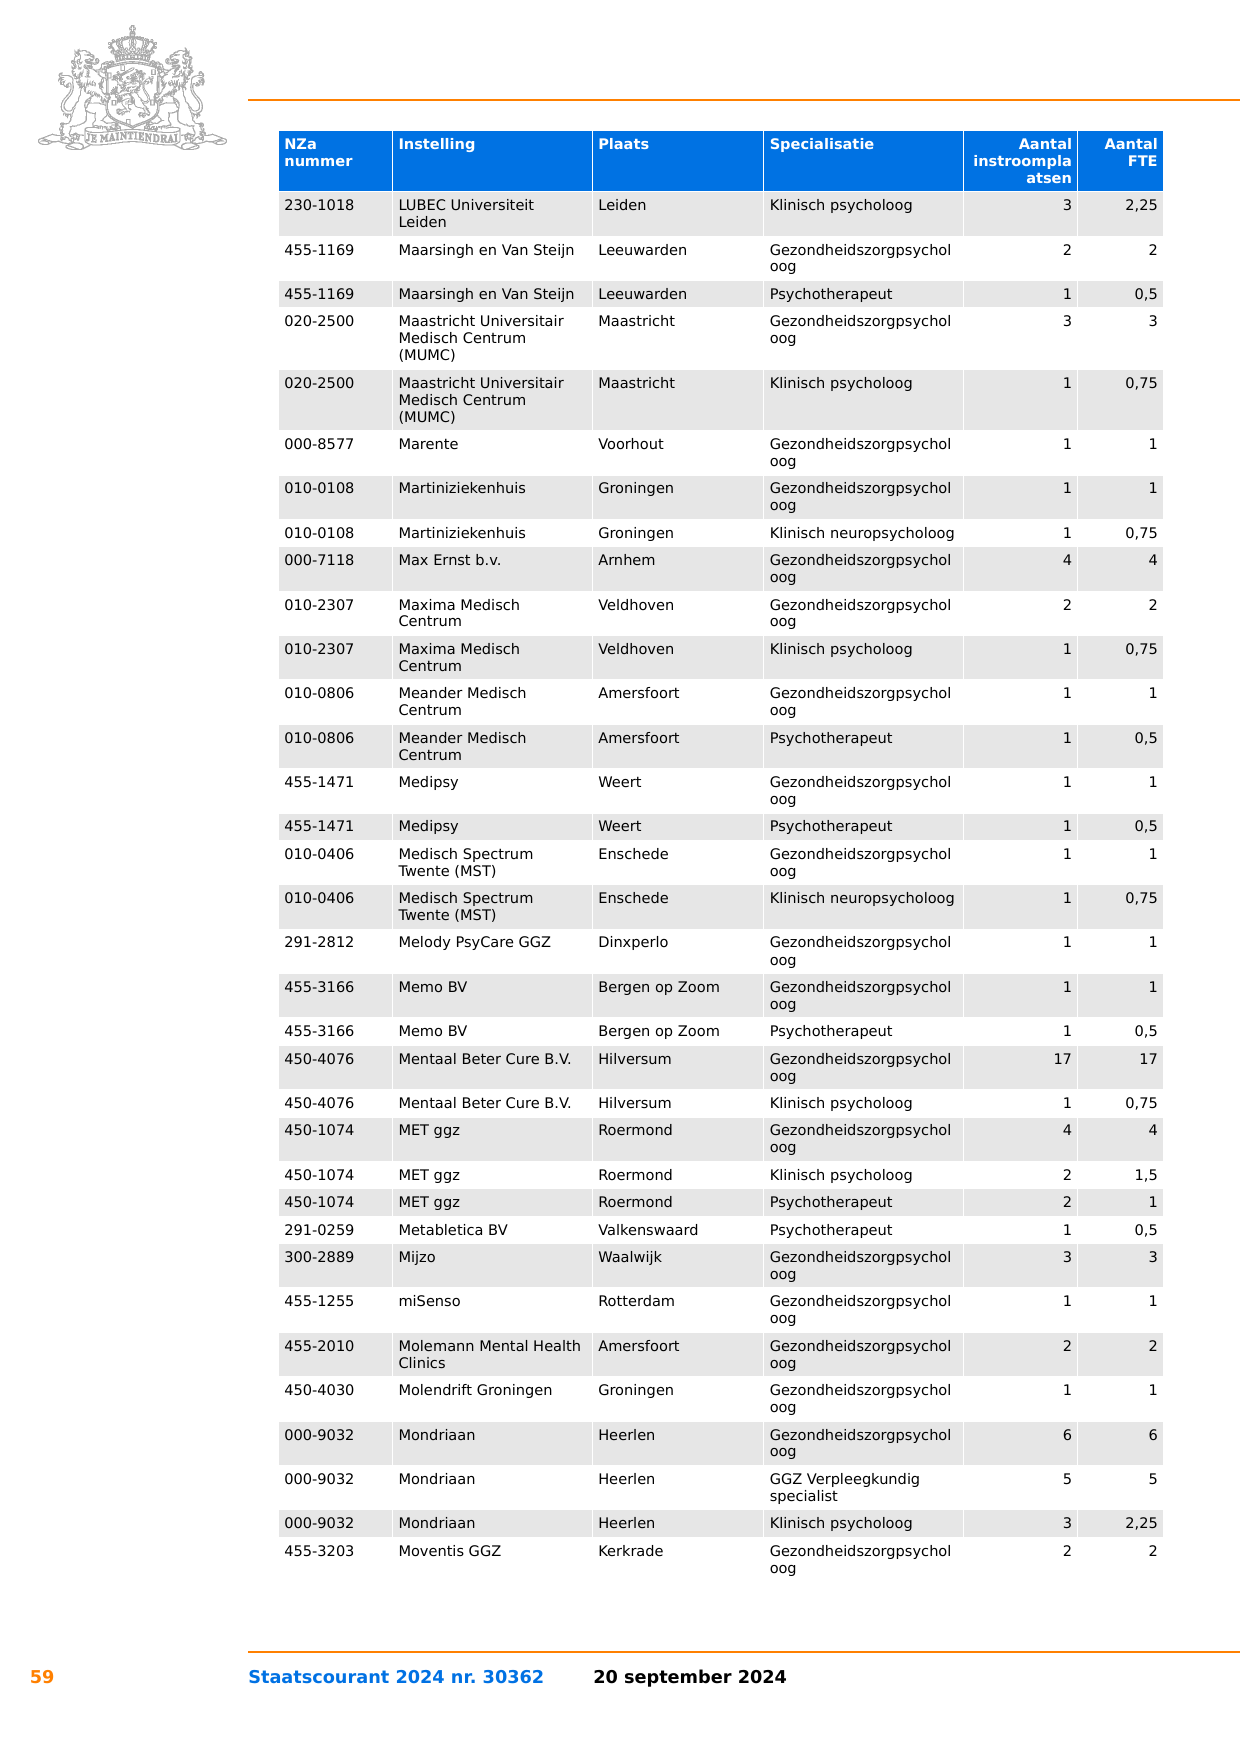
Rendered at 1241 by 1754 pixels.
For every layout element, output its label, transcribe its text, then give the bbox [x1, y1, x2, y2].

table_cell Mondriaan [393, 1466, 592, 1509]
table_cell Bergen op Zoom [593, 1019, 763, 1045]
table_cell Gezondheidszorgpsycholoog [764, 1118, 963, 1161]
table_cell 5 [964, 1466, 1077, 1509]
table_cell 020-2500 [279, 309, 392, 369]
table_cell 020-2500 [279, 370, 392, 430]
table_cell Amersfoort [593, 1333, 763, 1376]
table_cell LUBEC Universiteit Leiden [393, 192, 592, 236]
table_cell Gezondheidszorgpsycholoog [764, 1046, 963, 1089]
table_cell 1 [1078, 1377, 1163, 1421]
table_cell 455-1471 [279, 814, 392, 840]
table_cell Medipsy [393, 814, 592, 840]
table_cell 3 [964, 192, 1077, 236]
table_cell 1 [964, 885, 1077, 929]
table_cell 2 [964, 1333, 1077, 1376]
table_cell Groningen [593, 520, 763, 546]
table_cell 2,25 [1078, 1510, 1163, 1537]
table_header NZa nummer [279, 131, 392, 191]
table_cell 1 [964, 1019, 1077, 1045]
table_cell 4 [964, 547, 1077, 591]
table_cell 1 [964, 281, 1077, 307]
table_cell Bergen op Zoom [593, 974, 763, 1017]
table_cell Heerlen [593, 1466, 763, 1509]
table_cell Voorhout [593, 431, 763, 474]
table_cell Meander Medisch Centrum [393, 680, 592, 724]
table_cell Weert [593, 814, 763, 840]
table_cell 010-2307 [279, 636, 392, 679]
table_cell Molemann Mental Health Clinics [393, 1333, 592, 1376]
table_cell 1 [964, 1289, 1077, 1332]
table_cell 450-4076 [279, 1046, 392, 1089]
table_header Plaats [593, 131, 763, 191]
table_cell Maxima Medisch Centrum [393, 636, 592, 679]
table_cell Gezondheidszorgpsycholoog [764, 1538, 963, 1581]
table_cell Melody PsyCare GGZ [393, 930, 592, 973]
table_cell Gezondheidszorgpsycholoog [764, 841, 963, 884]
table_cell Martiniziekenhuis [393, 520, 592, 546]
table_cell Klinisch psycholoog [764, 1510, 963, 1537]
table_cell 0,75 [1078, 885, 1163, 929]
table_cell 1 [1078, 841, 1163, 884]
table_cell Psychotherapeut [764, 814, 963, 840]
table_cell Medisch Spectrum Twente (MST) [393, 885, 592, 929]
table_cell 000-7118 [279, 547, 392, 591]
table_cell 1,5 [1078, 1162, 1163, 1188]
table_cell 4 [1078, 1118, 1163, 1161]
table_cell 2 [1078, 1333, 1163, 1376]
table_cell Klinisch neuropsycholoog [764, 520, 963, 546]
table_cell Molendrift Groningen [393, 1377, 592, 1421]
table_cell 6 [964, 1422, 1077, 1465]
table_cell Gezondheidszorgpsycholoog [764, 476, 963, 519]
table_cell 000-9032 [279, 1466, 392, 1509]
table_cell 1 [964, 814, 1077, 840]
table_cell Hilversum [593, 1090, 763, 1117]
table_cell 0,75 [1078, 520, 1163, 546]
table_cell Weert [593, 769, 763, 812]
table_cell 2 [964, 1189, 1077, 1216]
table_cell 5 [1078, 1466, 1163, 1509]
table_cell Medipsy [393, 769, 592, 812]
table_cell 010-0406 [279, 841, 392, 884]
table_cell Maastricht Universitair Medisch Centrum (MUMC) [393, 370, 592, 430]
table_cell Memo BV [393, 1019, 592, 1045]
table_cell 230-1018 [279, 192, 392, 236]
table_cell Maastricht Universitair Medisch Centrum (MUMC) [393, 309, 592, 369]
table_cell 455-3166 [279, 974, 392, 1017]
table_header Specialisatie [764, 131, 963, 191]
table_cell Valkenswaard [593, 1217, 763, 1243]
table_cell Roermond [593, 1118, 763, 1161]
table_cell 1 [964, 636, 1077, 679]
table_cell Rotterdam [593, 1289, 763, 1332]
table_cell 0,75 [1078, 636, 1163, 679]
table_cell 3 [964, 1244, 1077, 1287]
table_header Aantal FTE [1078, 131, 1163, 191]
table_cell 0,5 [1078, 1019, 1163, 1045]
table_cell 450-4030 [279, 1377, 392, 1421]
table_cell Waalwijk [593, 1244, 763, 1287]
table_cell Enschede [593, 885, 763, 929]
table_cell 4 [964, 1118, 1077, 1161]
table_cell Mondriaan [393, 1510, 592, 1537]
table_cell 4 [1078, 547, 1163, 591]
table_cell 1 [1078, 476, 1163, 519]
table_cell 1 [964, 1377, 1077, 1421]
table_cell Klinisch psycholoog [764, 636, 963, 679]
table_cell 17 [964, 1046, 1077, 1089]
table_cell 2 [964, 237, 1077, 280]
table_cell 010-0108 [279, 520, 392, 546]
table_cell Roermond [593, 1162, 763, 1188]
table_cell Veldhoven [593, 636, 763, 679]
table_cell 010-0806 [279, 725, 392, 768]
table_cell 1 [964, 725, 1077, 768]
table_cell 291-2812 [279, 930, 392, 973]
table_cell Klinisch psycholoog [764, 1162, 963, 1188]
table_cell Max Ernst b.v. [393, 547, 592, 591]
table_cell 1 [964, 370, 1077, 430]
table_cell Psychotherapeut [764, 725, 963, 768]
table_cell Hilversum [593, 1046, 763, 1089]
table_cell 2 [964, 1162, 1077, 1188]
table_cell Gezondheidszorgpsycholoog [764, 547, 963, 591]
table_cell 010-0806 [279, 680, 392, 724]
table_cell 3 [964, 1510, 1077, 1537]
table_cell 17 [1078, 1046, 1163, 1089]
table_cell 0,5 [1078, 814, 1163, 840]
table_cell 010-0406 [279, 885, 392, 929]
table_cell Leiden [593, 192, 763, 236]
table_cell 455-3166 [279, 1019, 392, 1045]
table_cell 1 [1078, 680, 1163, 724]
table_cell Gezondheidszorgpsycholoog [764, 1289, 963, 1332]
table_cell Gezondheidszorgpsycholoog [764, 680, 963, 724]
table_cell 2 [1078, 1538, 1163, 1581]
table_cell Gezondheidszorgpsycholoog [764, 592, 963, 635]
table_cell MET ggz [393, 1118, 592, 1161]
table_cell 2,25 [1078, 192, 1163, 236]
table_cell 000-9032 [279, 1422, 392, 1465]
table_cell 000-8577 [279, 431, 392, 474]
table_cell Meander Medisch Centrum [393, 725, 592, 768]
table_cell Gezondheidszorgpsycholoog [764, 1244, 963, 1287]
table_cell Groningen [593, 1377, 763, 1421]
table_cell 1 [1078, 1189, 1163, 1216]
table_cell 0,75 [1078, 370, 1163, 430]
table_cell Groningen [593, 476, 763, 519]
table_cell Amersfoort [593, 725, 763, 768]
table_cell Leeuwarden [593, 281, 763, 307]
table_cell miSenso [393, 1289, 592, 1332]
table_cell Maastricht [593, 309, 763, 369]
table_cell 2 [964, 592, 1077, 635]
table_cell Enschede [593, 841, 763, 884]
table_header Instelling [393, 131, 592, 191]
table_cell Gezondheidszorgpsycholoog [764, 1377, 963, 1421]
table_cell Dinxperlo [593, 930, 763, 973]
table_cell Mijzo [393, 1244, 592, 1287]
table_cell 6 [1078, 1422, 1163, 1465]
table_cell 1 [964, 841, 1077, 884]
table_cell 3 [964, 309, 1077, 369]
table_cell Maastricht [593, 370, 763, 430]
table_cell 450-1074 [279, 1189, 392, 1216]
table_cell 1 [1078, 769, 1163, 812]
table_cell 2 [1078, 592, 1163, 635]
table_cell Psychotherapeut [764, 1189, 963, 1216]
table_cell Gezondheidszorgpsycholoog [764, 237, 963, 280]
table_cell 1 [964, 476, 1077, 519]
table_cell Gezondheidszorgpsycholoog [764, 930, 963, 973]
table_cell Gezondheidszorgpsycholoog [764, 309, 963, 369]
table_cell Klinisch neuropsycholoog [764, 885, 963, 929]
table_cell Psychotherapeut [764, 1019, 963, 1045]
table_cell 3 [1078, 309, 1163, 369]
table_cell 450-4076 [279, 1090, 392, 1117]
table_cell Mentaal Beter Cure B.V. [393, 1046, 592, 1089]
table_cell 1 [1078, 930, 1163, 973]
table_cell 1 [964, 1090, 1077, 1117]
table_cell 450-1074 [279, 1162, 392, 1188]
table_cell 300-2889 [279, 1244, 392, 1287]
table_cell Heerlen [593, 1422, 763, 1465]
table_cell 1 [964, 1217, 1077, 1243]
table_cell 1 [964, 930, 1077, 973]
table_cell 1 [1078, 1289, 1163, 1332]
table_cell Klinisch psycholoog [764, 1090, 963, 1117]
table_cell MET ggz [393, 1162, 592, 1188]
table_cell 0,5 [1078, 281, 1163, 307]
picture [38, 25, 227, 150]
table_cell 3 [1078, 1244, 1163, 1287]
table_cell Amersfoort [593, 680, 763, 724]
table_cell Gezondheidszorgpsycholoog [764, 974, 963, 1017]
table_cell 0,75 [1078, 1090, 1163, 1117]
table_cell Moventis GGZ [393, 1538, 592, 1581]
table_cell 0,5 [1078, 725, 1163, 768]
table_cell 010-2307 [279, 592, 392, 635]
table_cell 455-1255 [279, 1289, 392, 1332]
table_cell 450-1074 [279, 1118, 392, 1161]
table_cell Gezondheidszorgpsycholoog [764, 769, 963, 812]
table_cell 1 [964, 769, 1077, 812]
table_cell Mentaal Beter Cure B.V. [393, 1090, 592, 1117]
table_cell 1 [964, 974, 1077, 1017]
table_cell Roermond [593, 1189, 763, 1216]
table_cell 0,5 [1078, 1217, 1163, 1243]
table_cell MET ggz [393, 1189, 592, 1216]
table_cell 1 [964, 520, 1077, 546]
table_cell Veldhoven [593, 592, 763, 635]
table_cell Maarsingh en Van Steijn [393, 281, 592, 307]
table_cell 455-1471 [279, 769, 392, 812]
table_cell Maarsingh en Van Steijn [393, 237, 592, 280]
table_cell 000-9032 [279, 1510, 392, 1537]
table_cell 455-1169 [279, 281, 392, 307]
table_cell Kerkrade [593, 1538, 763, 1581]
table_cell Memo BV [393, 974, 592, 1017]
table_cell 2 [1078, 237, 1163, 280]
table_cell Marente [393, 431, 592, 474]
table_cell Martiniziekenhuis [393, 476, 592, 519]
table_cell Psychotherapeut [764, 1217, 963, 1243]
table_cell Medisch Spectrum Twente (MST) [393, 841, 592, 884]
table_cell Mondriaan [393, 1422, 592, 1465]
table_cell Arnhem [593, 547, 763, 591]
table_cell Maxima Medisch Centrum [393, 592, 592, 635]
table_cell Gezondheidszorgpsycholoog [764, 431, 963, 474]
table_cell Klinisch psycholoog [764, 192, 963, 236]
table_header Aantal instroomplaatsen [964, 131, 1077, 191]
table_cell 1 [964, 431, 1077, 474]
table_cell Heerlen [593, 1510, 763, 1537]
table_cell 455-2010 [279, 1333, 392, 1376]
table_cell 455-1169 [279, 237, 392, 280]
table_cell 291-0259 [279, 1217, 392, 1243]
table_cell Leeuwarden [593, 237, 763, 280]
table_cell Gezondheidszorgpsycholoog [764, 1422, 963, 1465]
table_cell Metabletica BV [393, 1217, 592, 1243]
table_cell 1 [1078, 974, 1163, 1017]
table_cell Psychotherapeut [764, 281, 963, 307]
table_cell GGZ Verpleegkundig specialist [764, 1466, 963, 1509]
table_cell 1 [1078, 431, 1163, 474]
table_cell Gezondheidszorgpsycholoog [764, 1333, 963, 1376]
table_cell Klinisch psycholoog [764, 370, 963, 430]
table_cell 1 [964, 680, 1077, 724]
table_cell 010-0108 [279, 476, 392, 519]
table_cell 455-3203 [279, 1538, 392, 1581]
table_cell 2 [964, 1538, 1077, 1581]
